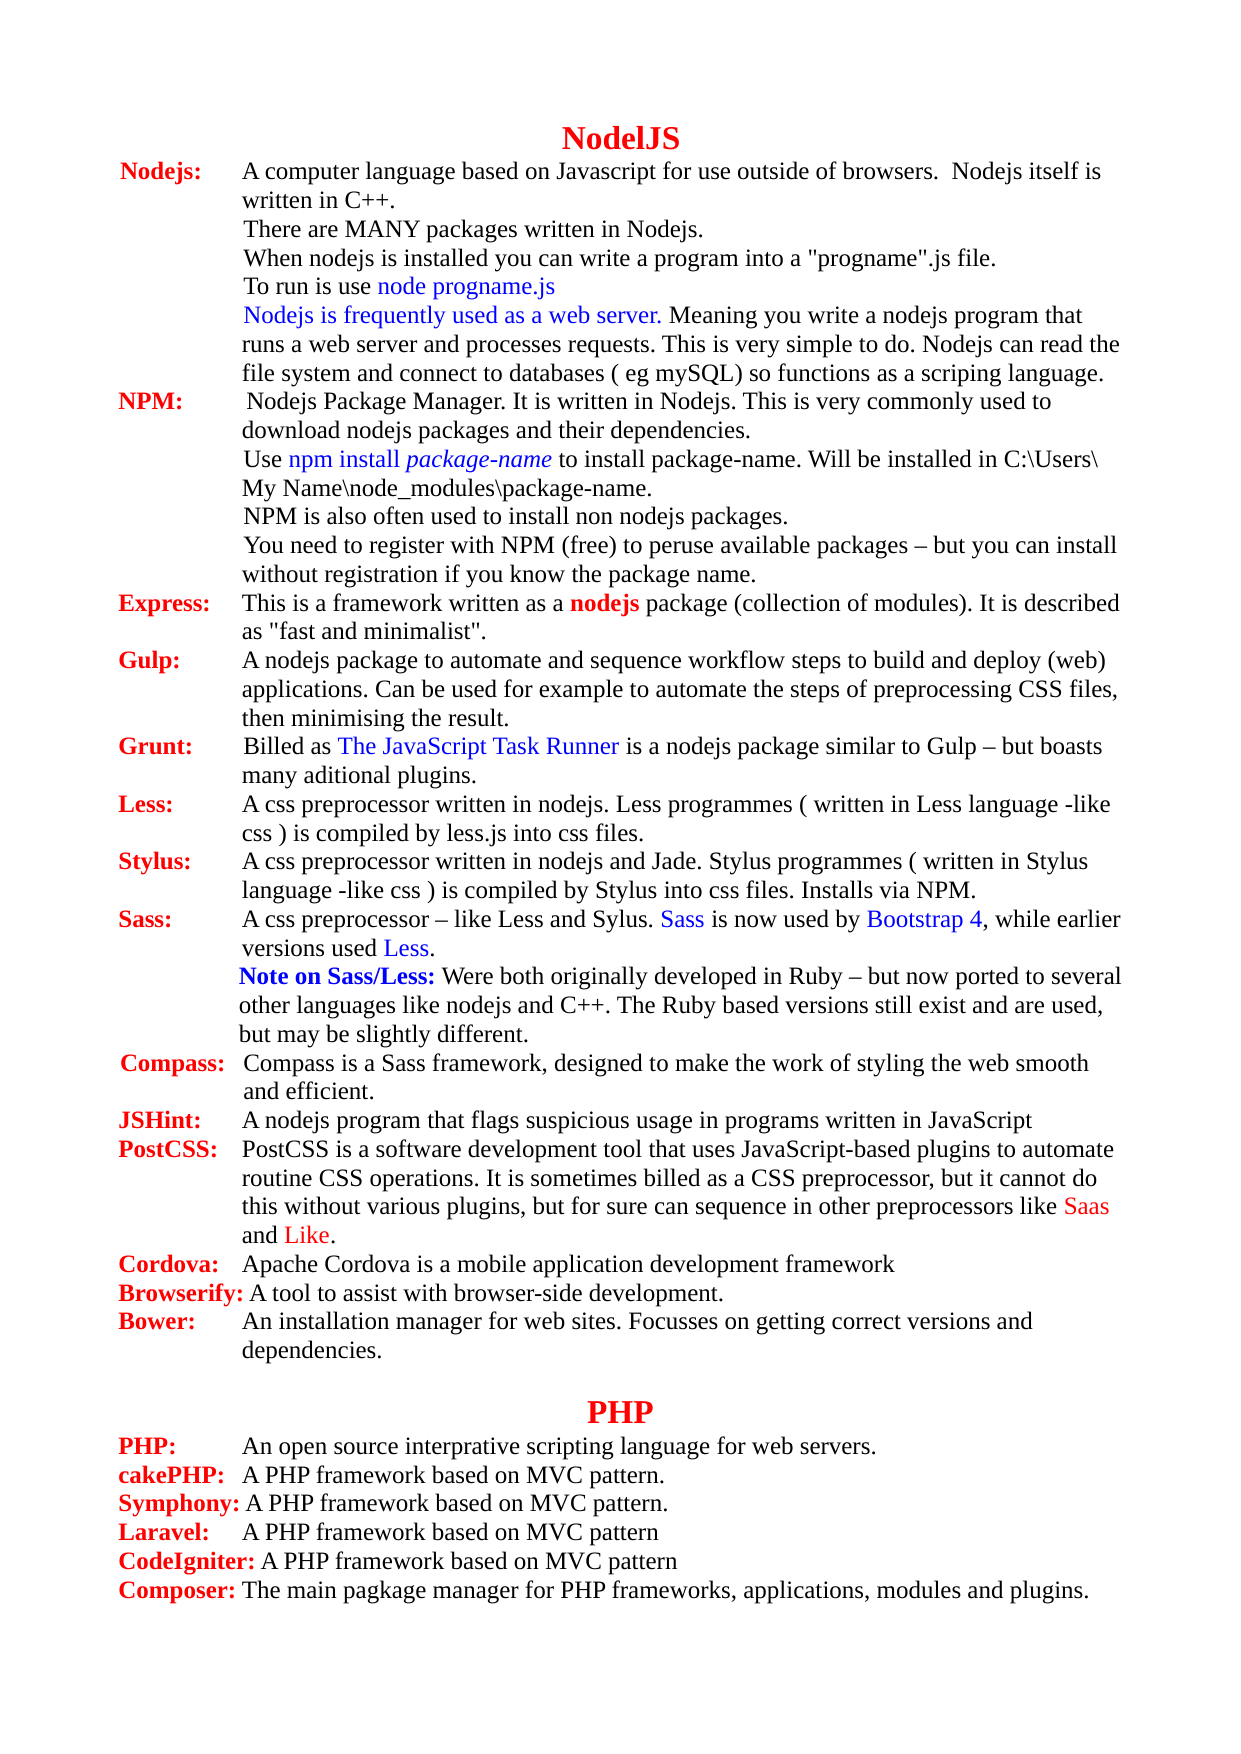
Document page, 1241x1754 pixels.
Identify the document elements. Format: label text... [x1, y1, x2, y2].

text NPM is also often used to install non nodejs packages. [242, 501, 1122, 530]
text Less: A css preprocessor written in nodejs. Less programmes ( written in Less language -like css ) is compiled by less.js into css files. [118, 789, 1122, 846]
text Symphony: A PHP framework based on MVC pattern. [118, 1488, 1122, 1517]
text Use npm install package-name to install package-name. Will be installed in C:\Users\My Name\node_modules\package-name. [242, 444, 1122, 501]
text Browserify: A tool to assist with browser-side development. [118, 1278, 1122, 1306]
text Nodejs: A computer language based on Javascript for use outside of browsers. Nodejs itself is written in C++. [120, 156, 1122, 214]
text Stylus: A css preprocessor written in nodejs and Jade. Stylus programmes ( written in Stylus language -like css ) is compiled by Stylus into css files. Installs via NPM. [118, 846, 1122, 904]
text When nodejs is installed you can write a program into a "progname".js file. [242, 243, 1122, 271]
text Express: This is a framework written as a nodejs package (collection of modules). It is described as "fast and minimalist". [118, 588, 1122, 645]
text Bower: An installation manager for web sites. Focusses on getting correct versions and dependencies. [118, 1306, 1122, 1364]
text PHP [118, 1393, 1122, 1431]
text To run is use node progname.js [242, 271, 1122, 300]
text Nodejs is frequently used as a web server. Meaning you write a nodejs program that runs a web server and processes requests. This is very simple to do. Nodejs can read the file system and connect to databases ( eg mySQL) so functions as a scriping language. [242, 300, 1122, 386]
text Note on Sass/Less: Were both originally developed in Ruby – but now ported to several other languages like nodejs and C++. The Ruby based versions still exist and are used, but may be slightly different. [238, 961, 1122, 1048]
text Gulp: A nodejs package to automate and sequence workflow steps to build and deploy (web) applications. Can be used for example to automate the steps of preprocessing CSS files, then minimising the result. [118, 645, 1122, 731]
text Compass: Compass is a Sass framework, designed to make the work of styling the web smooth and efficient. [120, 1048, 1122, 1105]
text There are MANY packages written in Nodejs. [242, 214, 1122, 243]
text PostCSS: PostCSS is a software development tool that uses JavaScript-based plugins to automate routine CSS operations. It is sometimes billed as a CSS preprocessor, but it cannot do this without various plugins, but for sure can sequence in other preprocessors like Saas and Like. [118, 1134, 1122, 1249]
text Grunt: Billed as The JavaScript Task Runner is a nodejs package similar to Gulp – but boasts many aditional plugins. [118, 731, 1122, 789]
text Sass: A css preprocessor – like Less and Sylus. Sass is now used by Bootstrap 4, while earlier versions used Less. [118, 904, 1122, 961]
text PHP: An open source interprative scripting language for web servers. [118, 1431, 1122, 1460]
text Laravel: A PHP framework based on MVC pattern [118, 1517, 1122, 1546]
text CodeIgniter: A PHP framework based on MVC pattern [118, 1546, 1122, 1575]
text NPM: Nodejs Package Manager. It is written in Nodejs. This is very commonly used to download nodejs packages and their dependencies. [118, 386, 1122, 444]
text Composer: The main pagkage manager for PHP frameworks, applications, modules and plugins. [118, 1575, 1122, 1603]
text You need to register with NPM (free) to peruse available packages – but you can install without registration if you know the package name. [242, 530, 1122, 588]
text cakePHP: A PHP framework based on MVC pattern. [118, 1460, 1122, 1488]
text Cordova: Apache Cordova is a mobile application development framework [118, 1249, 1122, 1278]
text NodelJS [120, 118, 1122, 156]
text JSHint: A nodejs program that flags suspicious usage in programs written in JavaScript [118, 1105, 1122, 1134]
